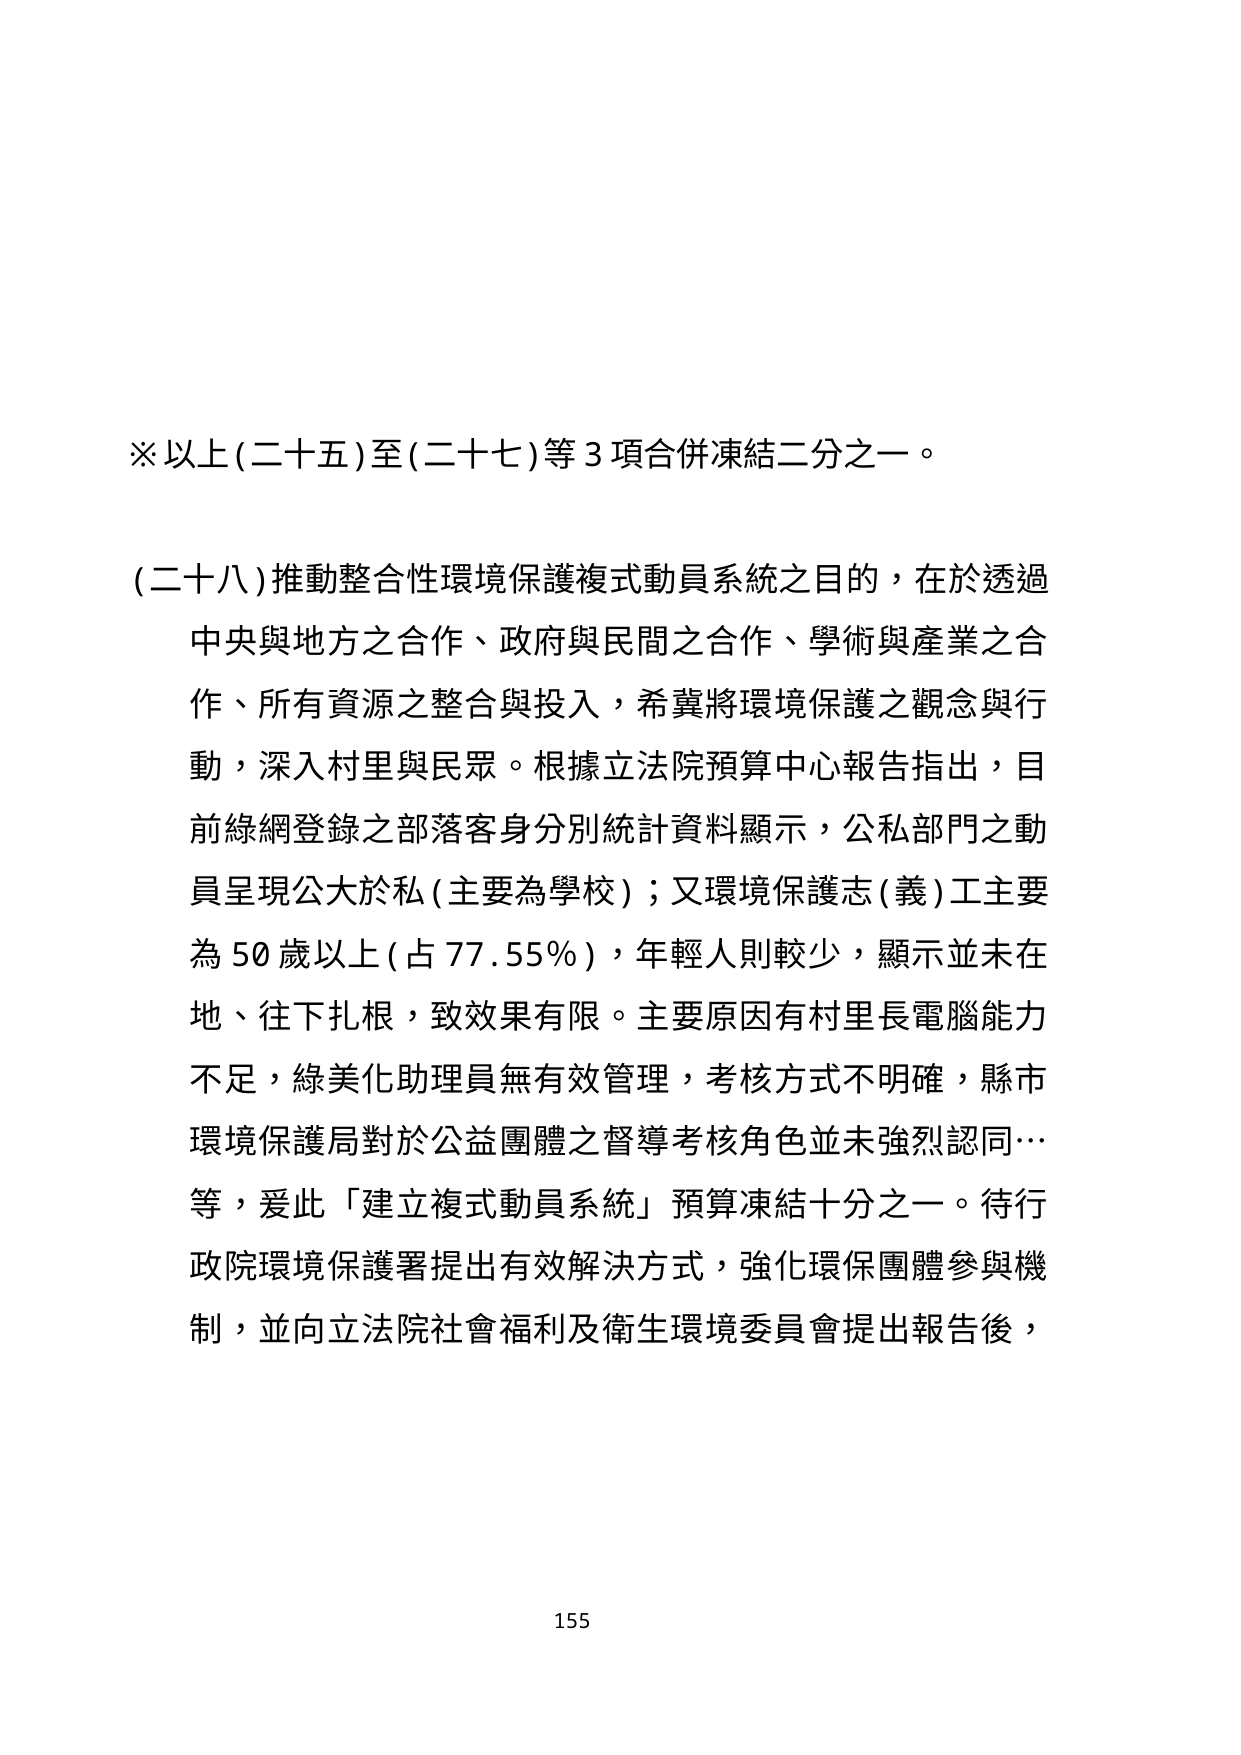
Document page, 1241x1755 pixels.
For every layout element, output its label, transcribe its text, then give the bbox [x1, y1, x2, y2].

text (二十八)推動整合性環境保護複式動員系統之目的，在於透過中央與地方之合作、政府與民間之合作、學術與產業之合作、所有資源之整合與投入，希冀將環境保護之觀念與行動，深入村里與民眾。根據立法院預算中心報告指出，目前綠網登錄之部落客身分別統計資料顯示，公私部門之動員呈現公大於私(主要為學校)；又環境保護志(義)工主要為50歲以上(占77.55％)，年輕人則較少，顯示並未在地、往下扎根，致效果有限。主要原因有村里長電腦能力不足，綠美化助理員無有效管理，考核方式不明確，縣市環境保護局對於公益團體之督導考核角色並未強烈認同…等，爰此「建立複式動員系統」預算凍結十分之一。待行政院環境保護署提出有效解決方式，強化環保團體參與機制，並向立法院社會福利及衛生環境委員會提出報告後， [128, 535, 1050, 1347]
text ※以上(二十五)至(二十七)等3項合併凍結二分之一。 [123, 410, 1050, 472]
